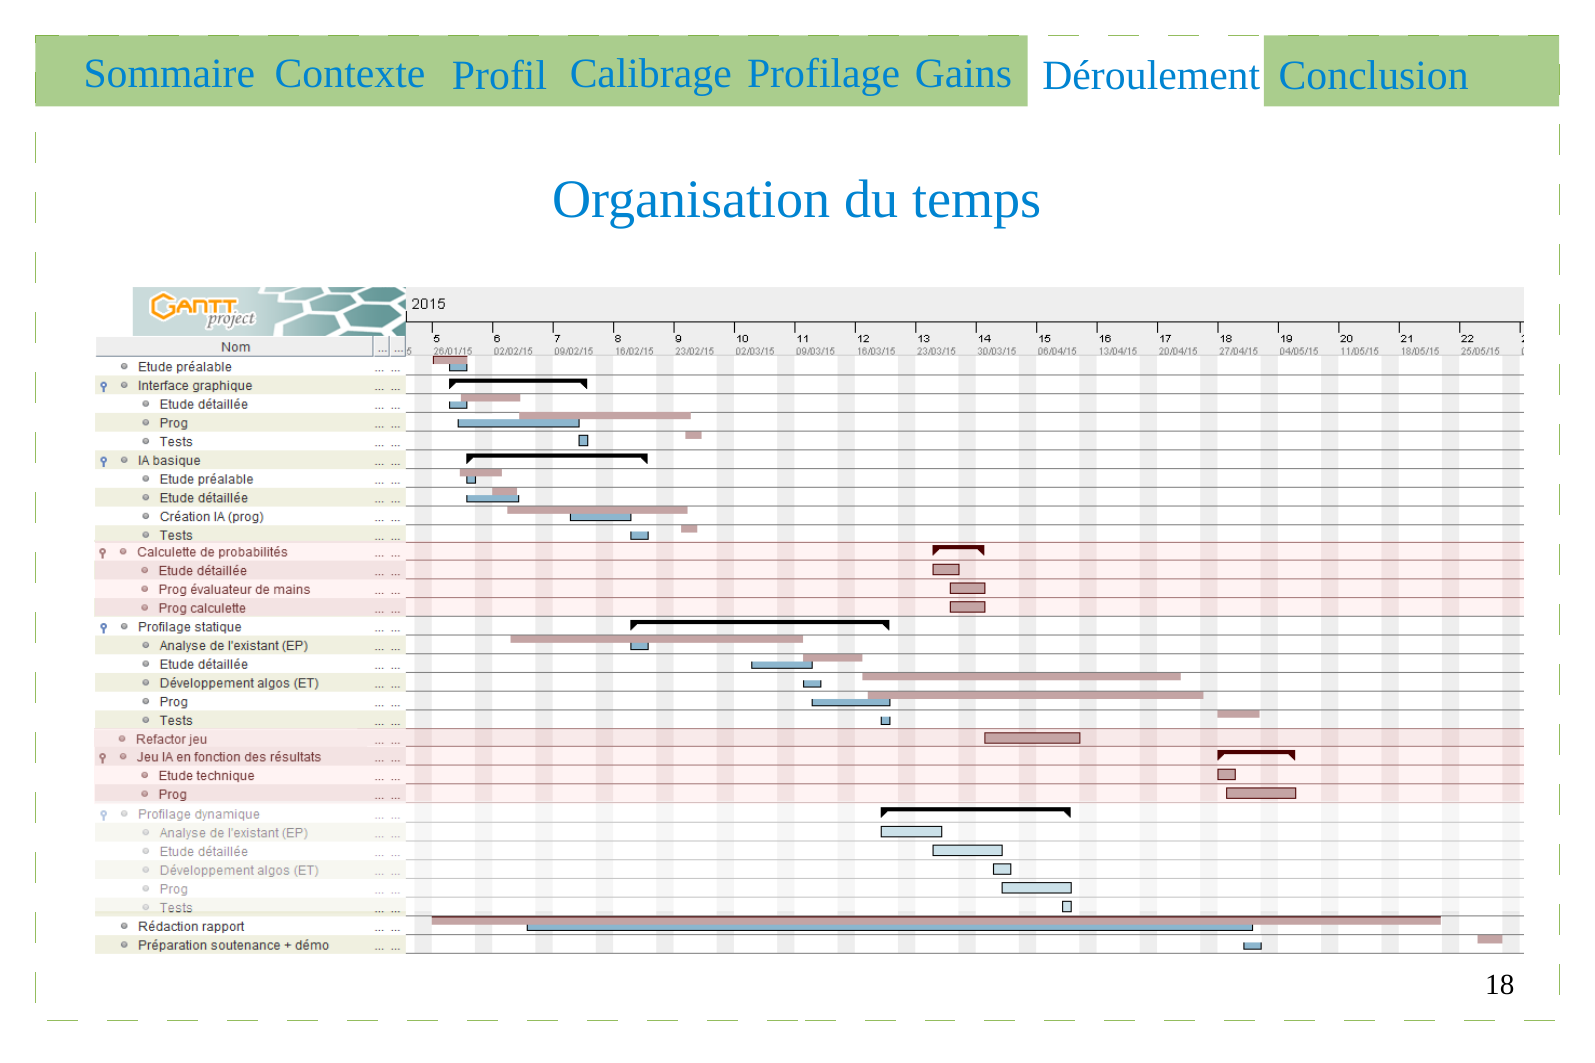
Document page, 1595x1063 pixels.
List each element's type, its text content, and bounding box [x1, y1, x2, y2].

picture [94, 285, 1524, 957]
text_box Profil [437, 45, 567, 107]
text_box [1263, 35, 1560, 107]
text_box Déroulement [1027, 45, 1276, 107]
text_box Organisation du temps [35, 161, 1560, 237]
text_box Conclusion [1276, 45, 1501, 107]
text_box Calibrage [555, 42, 768, 105]
text_box Contexte [284, 42, 449, 105]
text_box Gains [934, 42, 1040, 105]
text_box Profilage [768, 42, 934, 105]
text_box [35, 35, 1028, 107]
text_box Sommaire [68, 42, 284, 105]
